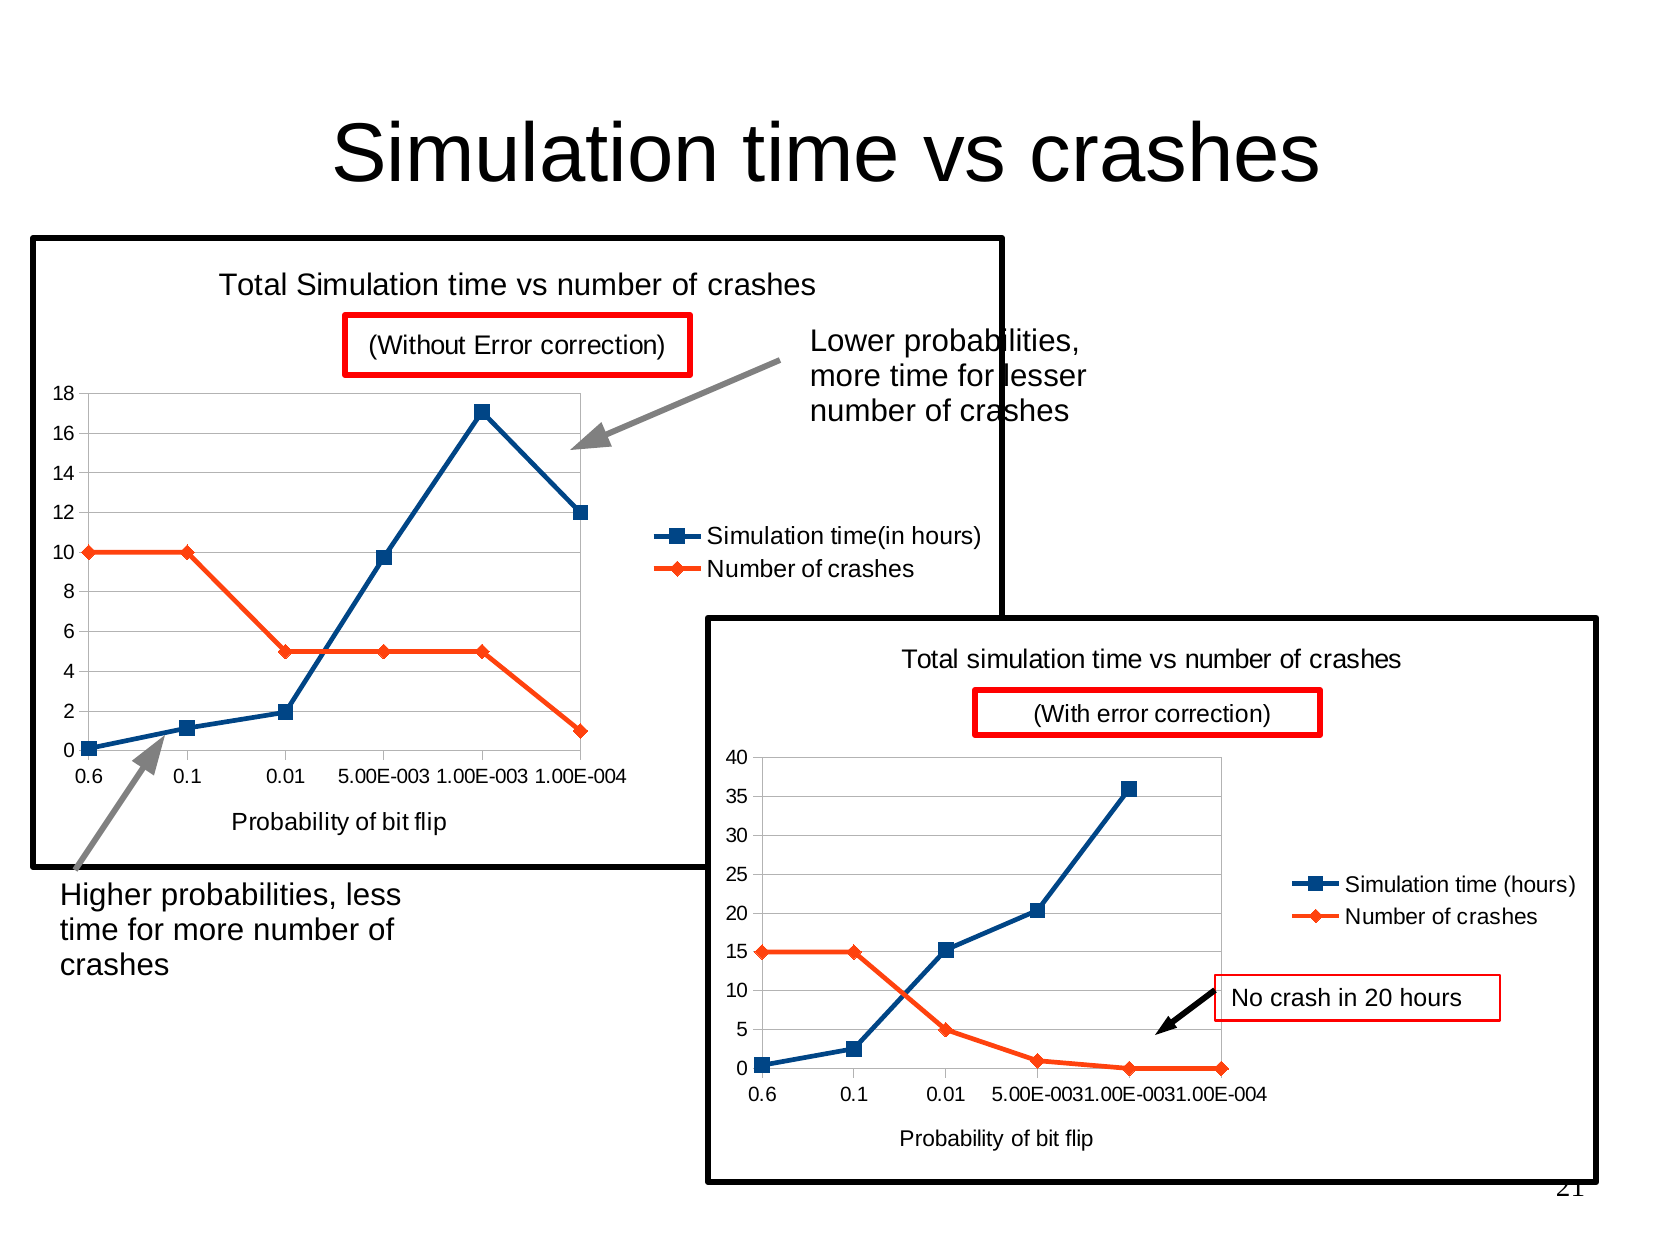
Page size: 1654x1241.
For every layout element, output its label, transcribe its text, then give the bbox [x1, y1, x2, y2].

chart [30, 234, 1600, 1186]
title Simulation time vs crashes [82, 49, 1571, 257]
text_box Lower probabilities, more time for lesser number of crashes [795, 316, 1171, 436]
text_box No crash in 20 hours [1215, 975, 1501, 1021]
text_box Higher probabilities, less time for more number of crashes [45, 870, 421, 989]
